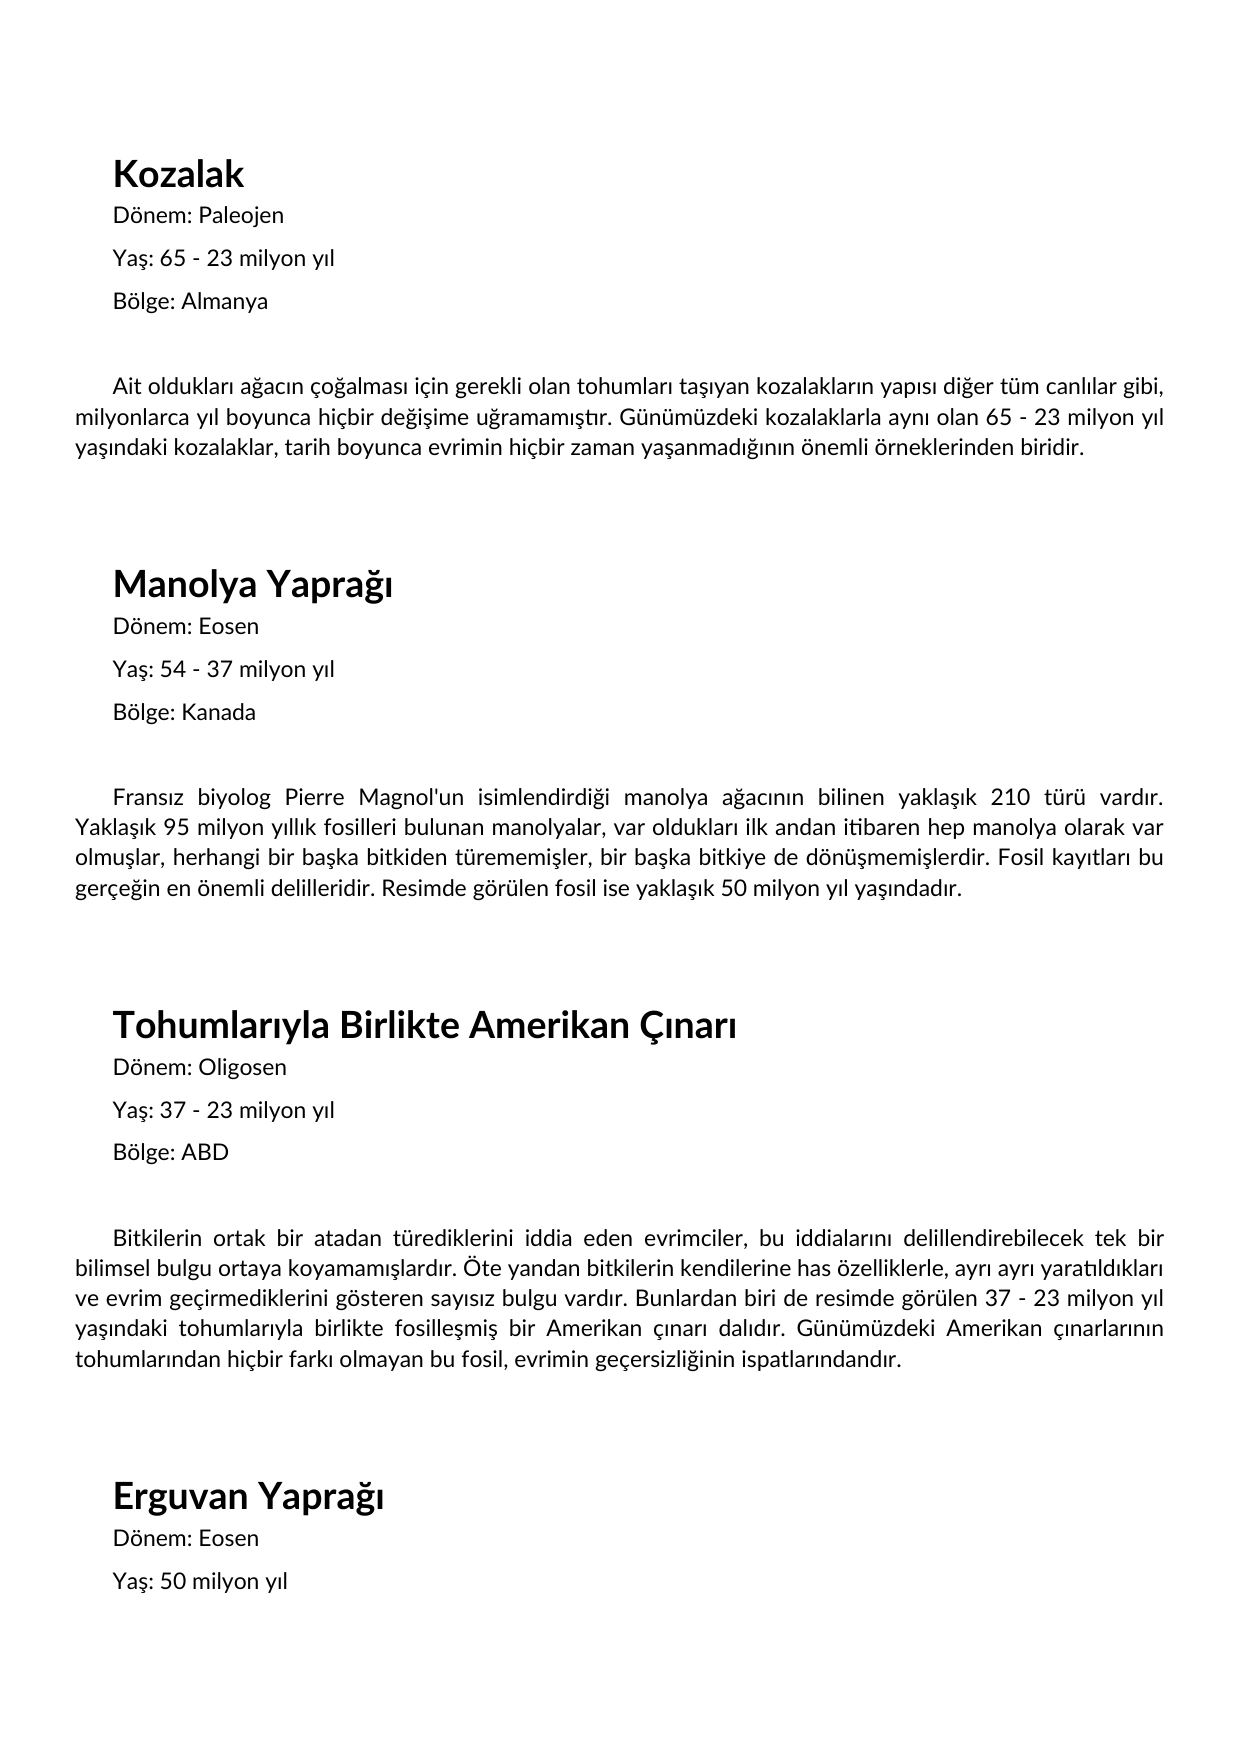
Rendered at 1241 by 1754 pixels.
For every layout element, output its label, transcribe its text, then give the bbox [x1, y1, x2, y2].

subtitle Tohumlarıyla Birlikte Amerikan Çınarı [112, 1001, 1165, 1046]
text Yaş: 65 - 23 milyon yıl [75, 244, 1165, 271]
subtitle Manolya Yaprağı [112, 561, 1165, 606]
text Bölge: ABD [75, 1138, 1165, 1166]
subtitle Erguvan Yaprağı [112, 1472, 1165, 1517]
text Dönem: Eosen [75, 1524, 1165, 1551]
text Ait oldukları ağacın çoğalması için gerekli olan tohumları taşıyan kozalakların yapısı diğer tüm canlılar gibi, milyonlarca yıl boyunca hiçbir değişime uğramamıştır. Günümüzdeki kozalaklarla aynı olan 65 - 23 milyon yıl yaşındaki kozalaklar, tarih boyunca evrimin hiçbir zaman yaşanmadığının önemli örneklerinden biridir. [75, 372, 1165, 460]
text Bitkilerin ortak bir atadan türediklerini iddia eden evrimciler, bu iddialarını delillendirebilecek tek bir bilimsel bulgu ortaya koyamamışlardır. Öte yandan bitkilerin kendilerine has özelliklerle, ayrı ayrı yaratıldıkları ve evrim geçirmediklerini gösteren sayısız bulgu vardır. Bunlardan biri de resimde görülen 37 - 23 milyon yıl yaşındaki tohumlarıyla birlikte fosilleşmiş bir Amerikan çınarı dalıdır. Günümüzdeki Amerikan çınarlarının tohumlarından hiçbir farkı olmayan bu fosil, evrimin geçersizliğinin ispatlarındandır. [75, 1223, 1165, 1372]
subtitle Kozalak [112, 150, 1165, 195]
text Dönem: Paleojen [75, 201, 1165, 229]
text Dönem: Eosen [75, 612, 1165, 639]
text Yaş: 54 - 37 milyon yıl [75, 654, 1165, 682]
text Yaş: 50 milyon yıl [75, 1566, 1165, 1594]
text Bölge: Almanya [75, 287, 1165, 314]
text Fransız biyolog Pierre Magnol'un isimlendirdiği manolya ağacının bilinen yaklaşık 210 türü vardır. Yaklaşık 95 milyon yıllık fosilleri bulunan manolyalar, var oldukları ilk andan itibaren hep manolya olarak var olmuşlar, herhangi bir başka bitkiden türememişler, bir başka bitkiye de dönüşmemişlerdir. Fosil kayıtları bu gerçeğin en önemli delilleridir. Resimde görülen fosil ise yaklaşık 50 milyon yıl yaşındadır. [75, 783, 1165, 901]
text Bölge: Kanada [75, 697, 1165, 725]
text Dönem: Oligosen [75, 1053, 1165, 1080]
text Yaş: 37 - 23 milyon yıl [75, 1095, 1165, 1123]
